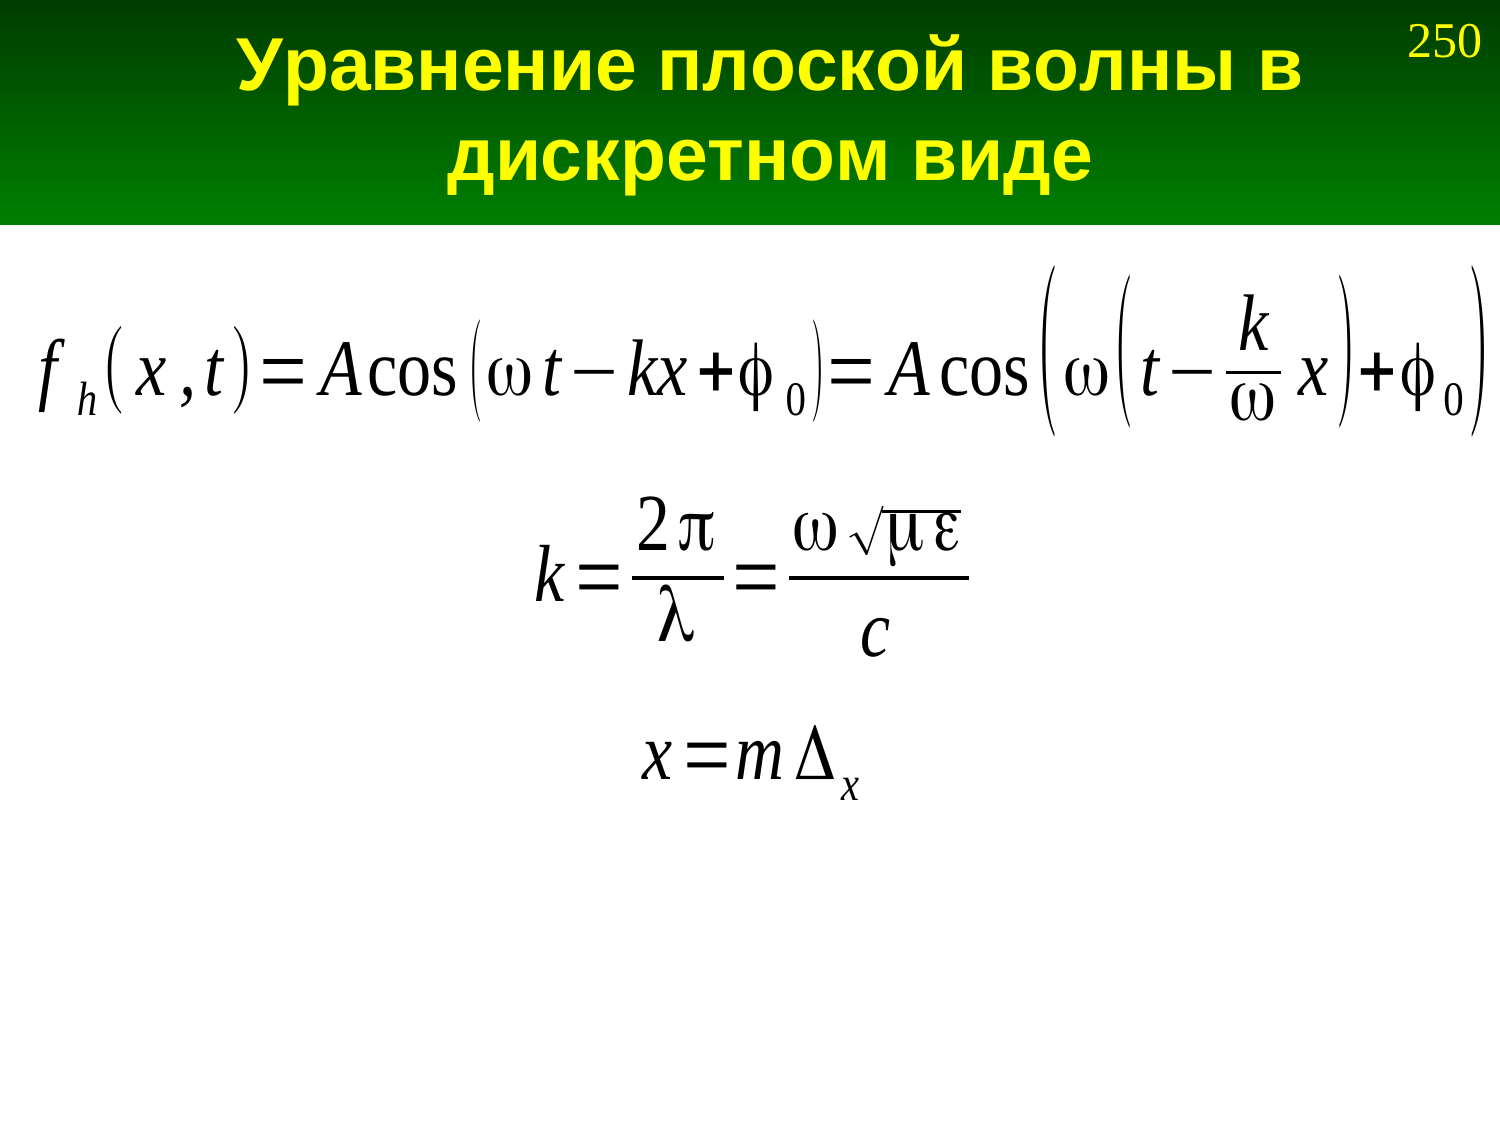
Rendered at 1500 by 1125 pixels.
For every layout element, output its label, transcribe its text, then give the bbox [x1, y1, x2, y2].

chart [513, 479, 987, 674]
title Уравнение плоской волны в дискретном виде [100, 7, 1441, 204]
chart [8, 259, 1500, 442]
chart [620, 708, 880, 813]
